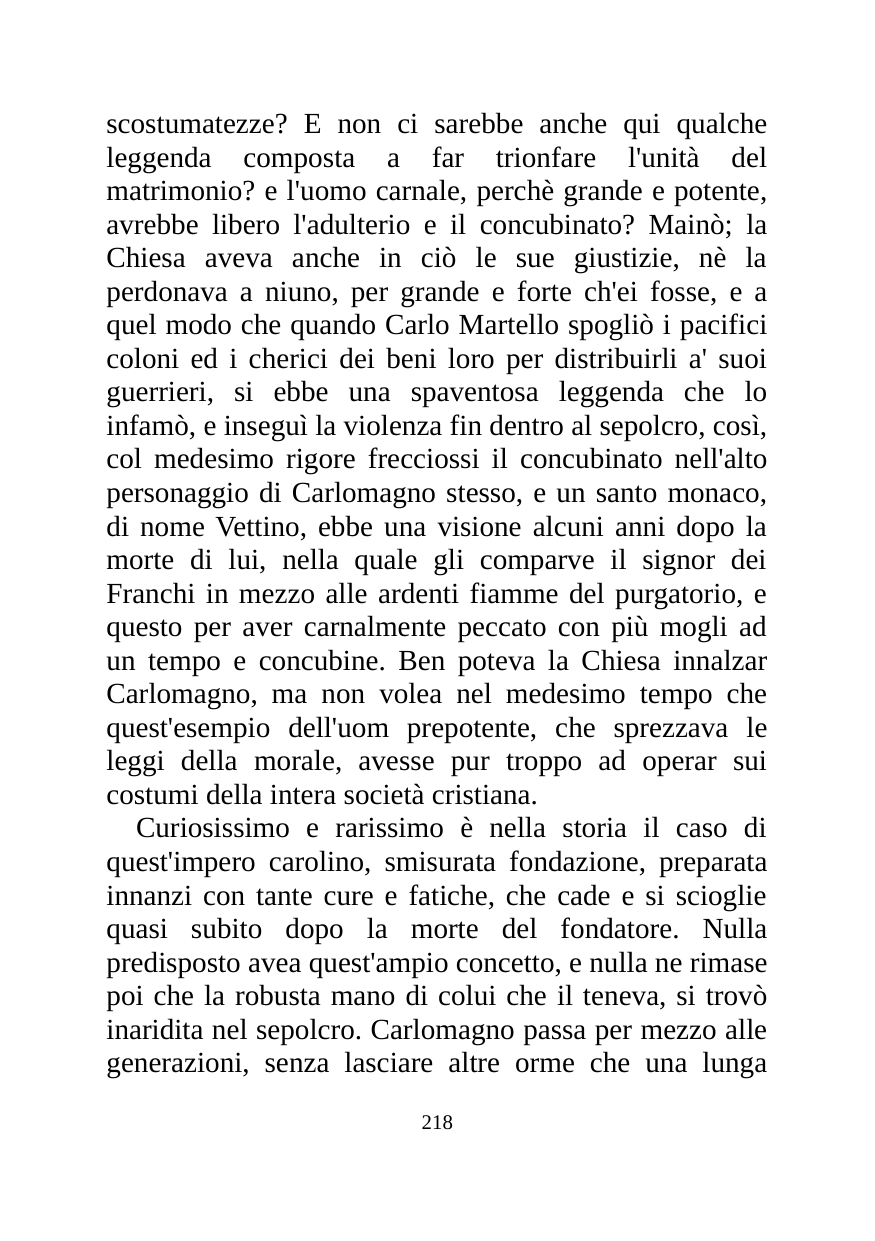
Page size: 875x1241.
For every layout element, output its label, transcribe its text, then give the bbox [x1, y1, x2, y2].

text Curiosissimo e rarissimo è nella storia il caso di quest'impero carolino, smisurata fondazione, preparata innanzi con tante cure e fatiche, che cade e si scioglie quasi subito dopo la morte del fondatore. Nulla predisposto avea quest'ampio concetto, e nulla ne rimase poi che la robusta mano di colui che il teneva, si trovò inaridita nel sepolcro. Carlomagno passa per mezzo alle generazioni, senza lasciare altre orme che una lunga [106, 811, 768, 1079]
text scostumatezze? E non ci sarebbe anche qui qualche leggenda composta a far trionfare l'unità del matrimonio? e l'uomo carnale, perchè grande e potente, avrebbe libero l'adulterio e il concubinato? Mainò; la Chiesa aveva anche in ciò le sue giustizie, nè la perdonava a niuno, per grande e forte ch'ei fosse, e a quel modo che quando Carlo Martello spogliò i pacifici coloni ed i cherici dei beni loro per distribuirli a' suoi guerrieri, si ebbe una spaventosa leggenda che lo infamò, e inseguì la violenza fin dentro al sepolcro, così, col medesimo rigore frecciossi il concubinato nell'alto personaggio di Carlomagno stesso, e un santo monaco, di nome Vettino, ebbe una visione alcuni anni dopo la morte di lui, nella quale gli comparve il signor dei Franchi in mezzo alle ardenti fiamme del purgatorio, e questo per aver carnalmente peccato con più mogli ad un tempo e concubine. Ben poteva la Chiesa innalzar Carlomagno, ma non volea nel medesimo tempo che quest'esempio dell'uom prepotente, che sprezzava le leggi della morale, avesse pur troppo ad operar sui costumi della intera società cristiana. [106, 106, 768, 811]
